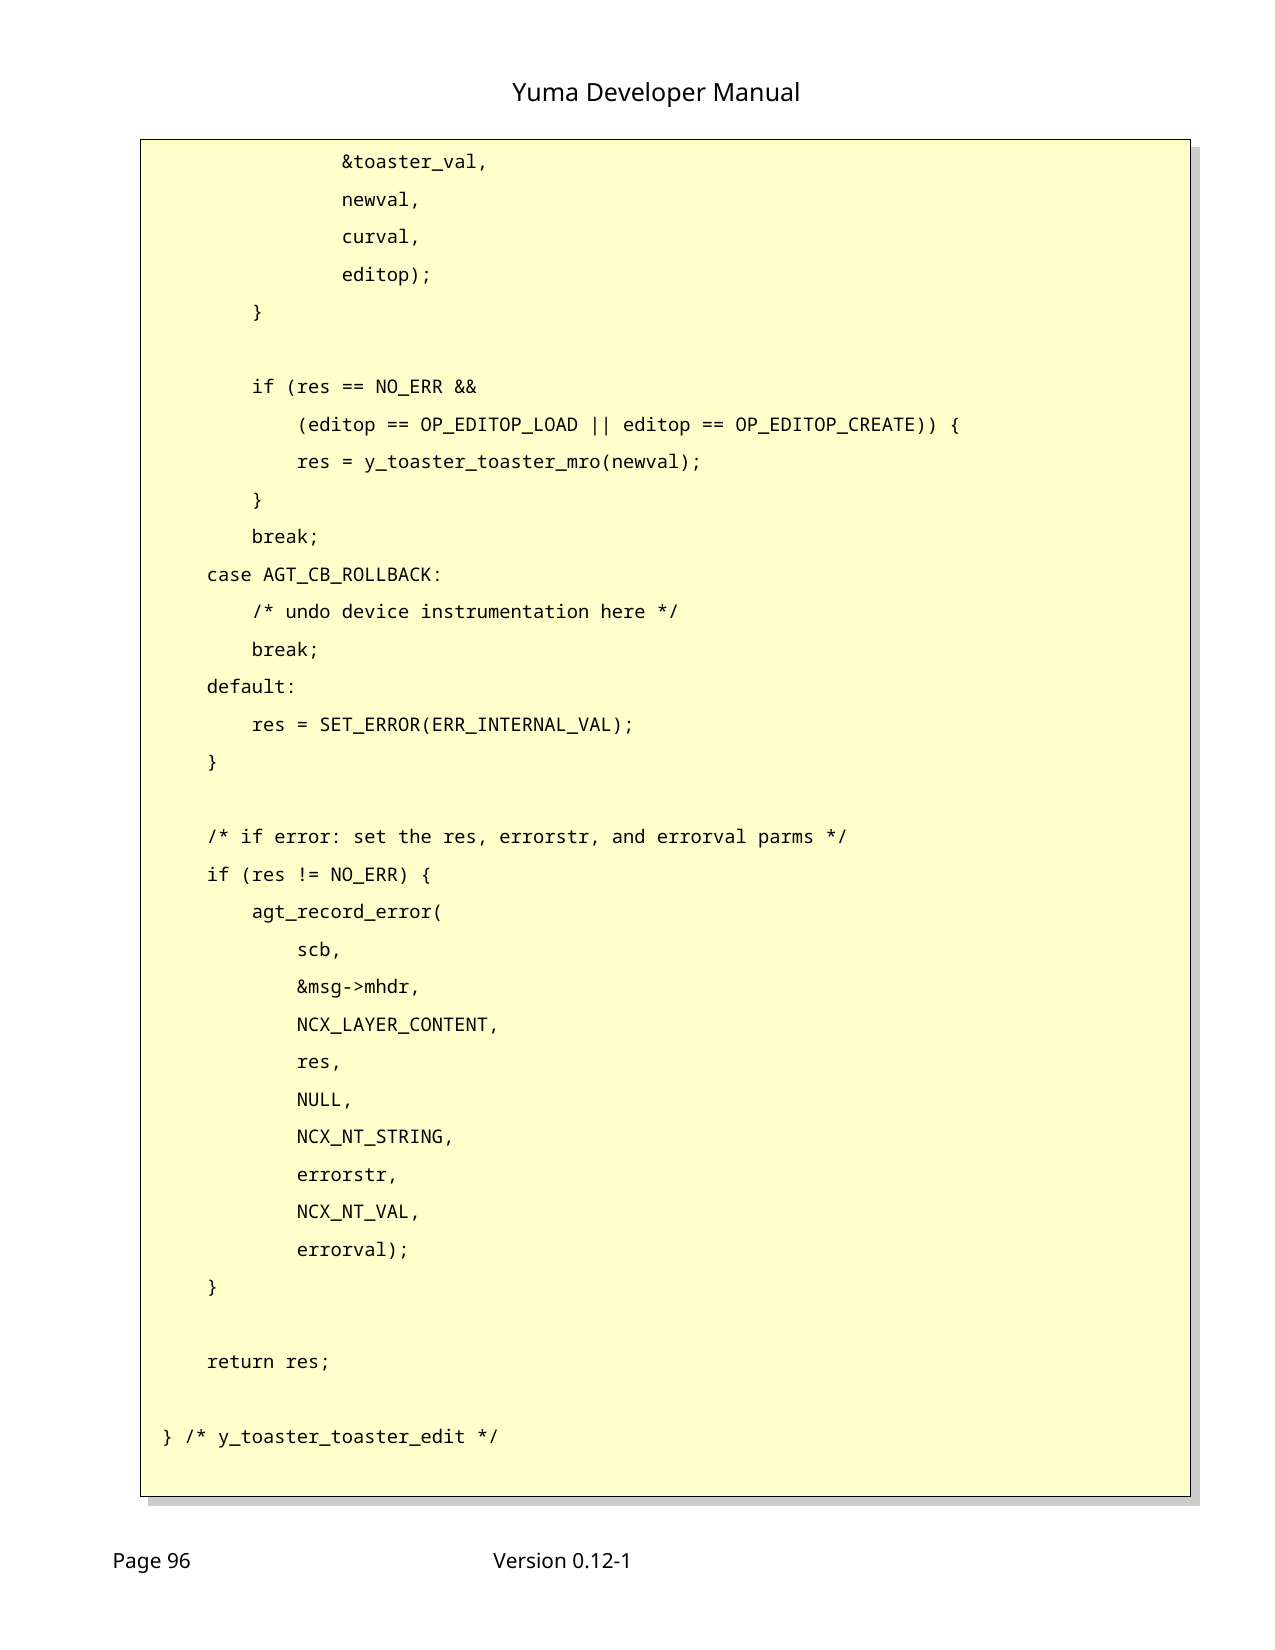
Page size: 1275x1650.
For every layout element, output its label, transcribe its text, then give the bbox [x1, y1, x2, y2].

text } [141, 476, 1190, 512]
text break; [141, 513, 1190, 549]
text res = SET_ERROR(ERR_INTERNAL_VAL); [141, 701, 1190, 737]
text /* if error: set the res, errorstr, and errorval parms */ [141, 813, 1190, 849]
text errorstr, [141, 1151, 1190, 1187]
text agt_record_error( [141, 888, 1190, 924]
text &msg->mhdr, [141, 963, 1190, 999]
text return res; [141, 1338, 1190, 1374]
text curval, [141, 213, 1190, 249]
text NCX_NT_STRING, [141, 1113, 1190, 1149]
text &toaster_val, [141, 140, 1190, 174]
text case AGT_CB_ROLLBACK: [141, 551, 1190, 587]
text } [141, 288, 1190, 324]
text scb, [141, 926, 1190, 962]
text res, [141, 1038, 1190, 1074]
text errorval); [141, 1226, 1190, 1262]
text } /* y_toaster_toaster_edit */ [141, 1413, 1190, 1449]
text if (res == NO_ERR && [141, 363, 1190, 399]
text break; [141, 626, 1190, 662]
text } [141, 1263, 1190, 1299]
text } [141, 738, 1190, 774]
text NCX_NT_VAL, [141, 1188, 1190, 1224]
text /* undo device instrumentation here */ [141, 588, 1190, 624]
text newval, [141, 176, 1190, 212]
text NCX_LAYER_CONTENT, [141, 1001, 1190, 1037]
text if (res != NO_ERR) { [141, 851, 1190, 887]
text default: [141, 663, 1190, 699]
text (editop == OP_EDITOP_LOAD || editop == OP_EDITOP_CREATE)) { [141, 401, 1190, 437]
text editop); [141, 251, 1190, 287]
text res = y_toaster_toaster_mro(newval); [141, 438, 1190, 474]
text NULL, [141, 1076, 1190, 1112]
